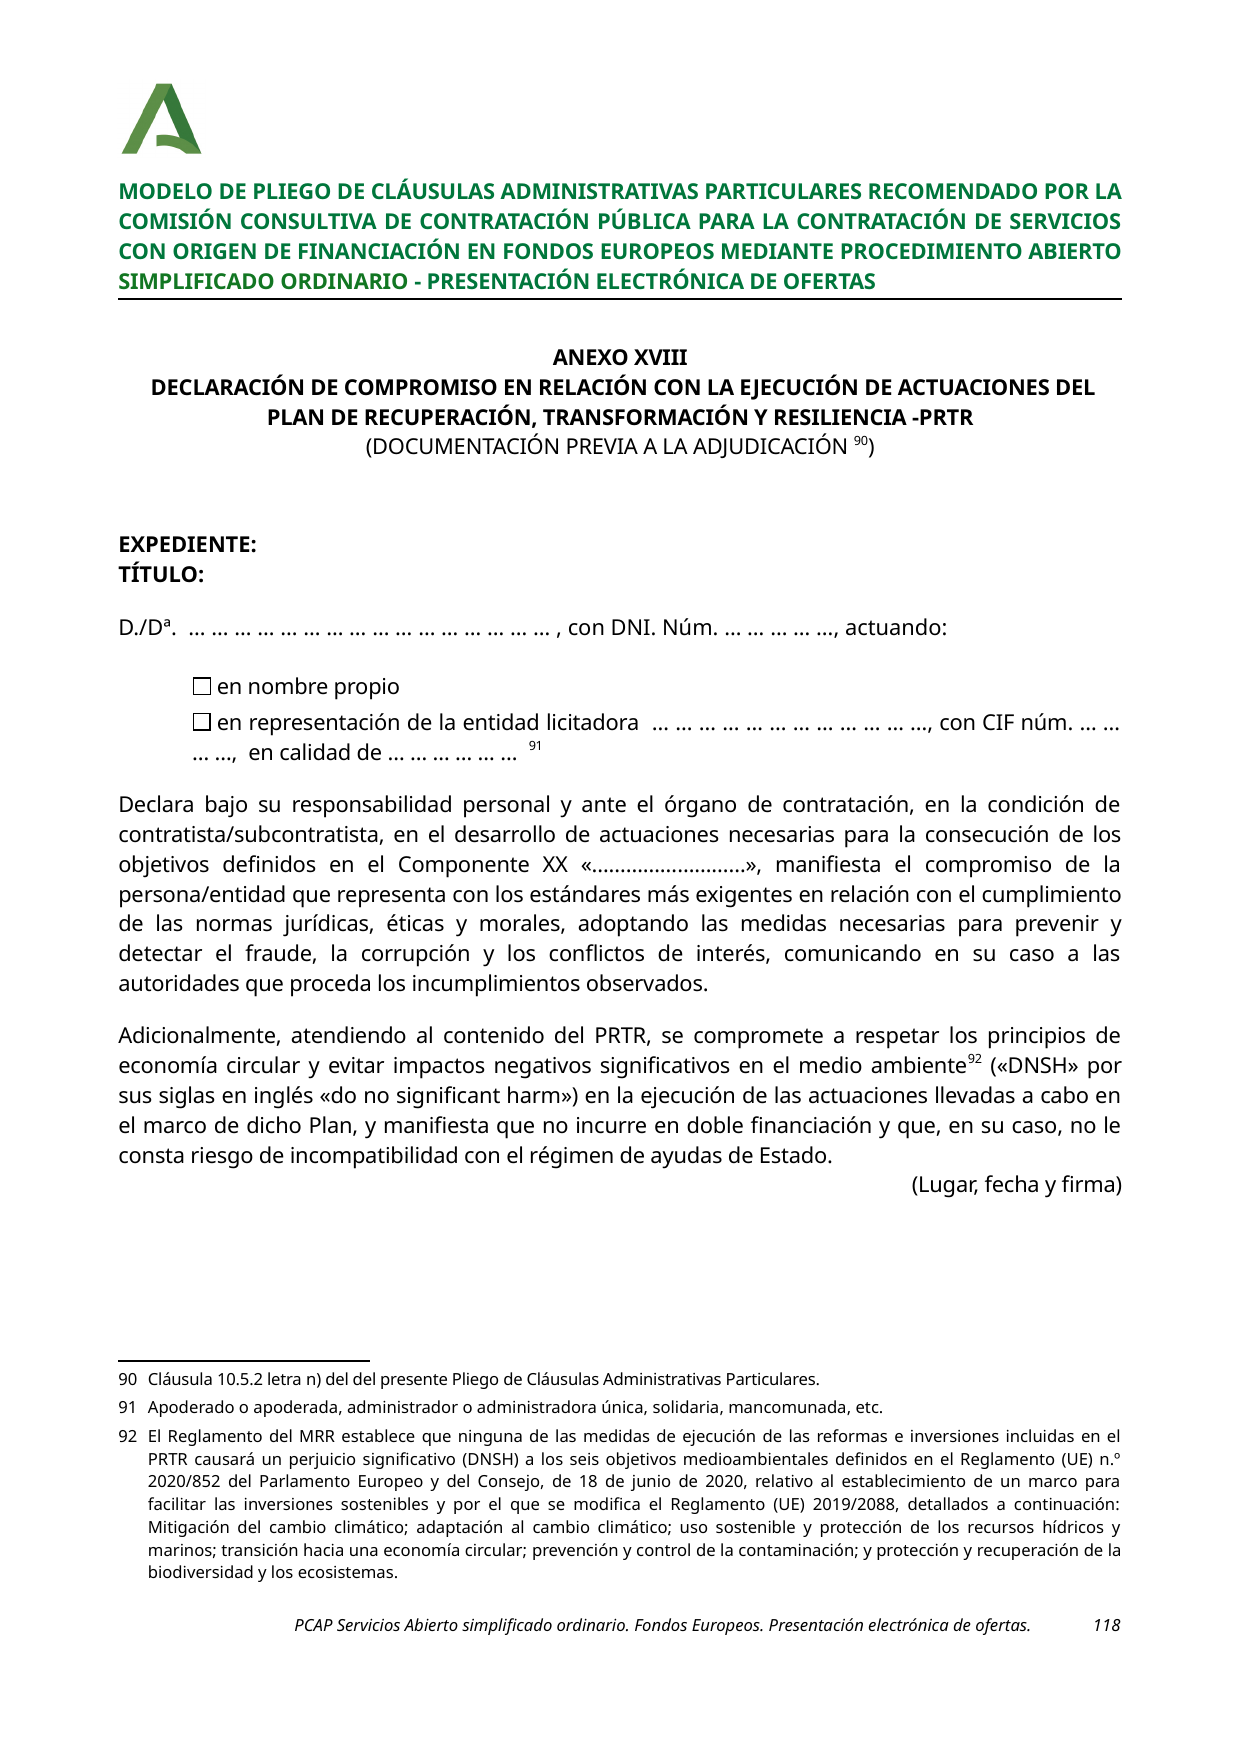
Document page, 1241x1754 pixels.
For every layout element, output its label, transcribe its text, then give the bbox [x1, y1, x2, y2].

text Declara bajo su responsabilidad personal y ante el órgano de contratación, en la condición de contratista/subcontratista, en el desarrollo de actuaciones necesarias para la consecución de los objetivos definidos en el Componente XX «………………………», manifiesta el compromiso de la persona/entidad que representa con los estándares más exigentes en relación con el cumplimiento de las normas jurídicas, éticas y morales, adoptando las medidas necesarias para prevenir y detectar el fraude, la corrupción y los conflictos de interés, comunicando en su caso a las autoridades que proceda los incumplimientos observados. [118, 789, 1122, 998]
text El Reglamento del MRR establece que ninguna de las medidas de ejecución de las reformas e inversiones incluidas en el PRTR causará un perjuicio significativo (DNSH) a los seis objetivos medioambientales definidos en el Reglamento (UE) n.º 2020/852 del Parlamento Europeo y del Consejo, de 18 de junio de 2020, relativo al establecimiento de un marco para facilitar las inversiones sostenibles y por el que se modifica el Reglamento (UE) 2019/2088, detallados a continuación: Mitigación del cambio climático; adaptación al cambio climático; uso sostenible y protección de los recursos hídricos y marinos; transición hacia una economía circular; prevención y control de la contaminación; y protección y recuperación de la biodiversidad y los ecosistemas. [118, 1425, 1122, 1584]
text MODELO DE PLIEGO DE CLÁUSULAS ADMINISTRATIVAS PARTICULARES RECOMENDADO POR LA COMISIÓN CONSULTIVA DE CONTRATACIÓN PÚBLICA PARA LA CONTRATACIÓN DE SERVICIOS CON ORIGEN DE FINANCIACIÓN EN FONDOS EUROPEOS MEDIANTE PROCEDIMIENTO ABIERTO SIMPLIFICADO ORDINARIO - PRESENTACIÓN ELECTRÓNICA DE OFERTAS [118, 176, 1122, 298]
text Apoderado o apoderada, administrador o administradora única, solidaria, mancomunada, etc. [118, 1396, 1122, 1419]
text EXPEDIENTE: [118, 529, 1122, 559]
text Adicionalmente, atendiendo al contenido del PRTR, se compromete a respetar los principios de economía circular y evitar impactos negativos significativos en el medio ambiente («DNSH» por sus siglas en inglés «do no significant harm») en la ejecución de las actuaciones llevadas a cabo en el marco de dicho Plan, y manifiesta que no incurre en doble financiación y que, en su caso, no le consta riesgo de incompatibilidad con el régimen de ayudas de Estado. [118, 1021, 1122, 1169]
text (DOCUMENTACIÓN PREVIA A LA ADJUDICACIÓN ) [118, 431, 1122, 461]
text DECLARACIÓN DE COMPROMISO EN RELACIÓN CON LA EJECUCIÓN DE ACTUACIONES DEL PLAN DE RECUPERACIÓN, TRANSFORMACIÓN Y RESILIENCIA -PRTR [118, 372, 1122, 431]
text TÍTULO: [118, 559, 1122, 589]
text D./Dª. … … … … … … … … … … … … … … … … , con DNI. Núm. … … … … …, actuando: [118, 612, 1122, 641]
text ANEXO XVIII [118, 342, 1122, 372]
picture [117, 79, 206, 158]
text en nombre propio [192, 671, 1122, 701]
text Cláusula 10.5.2 letra n) del del presente Pliego de Cláusulas Administrativas Particulares. [118, 1367, 1122, 1390]
text (Lugar, fecha y firma) [118, 1169, 1122, 1199]
text en representación de la entidad licitadora … … … … … … … … … … … …, con CIF núm. … … … …, en calidad de … … … … … … [192, 707, 1122, 767]
